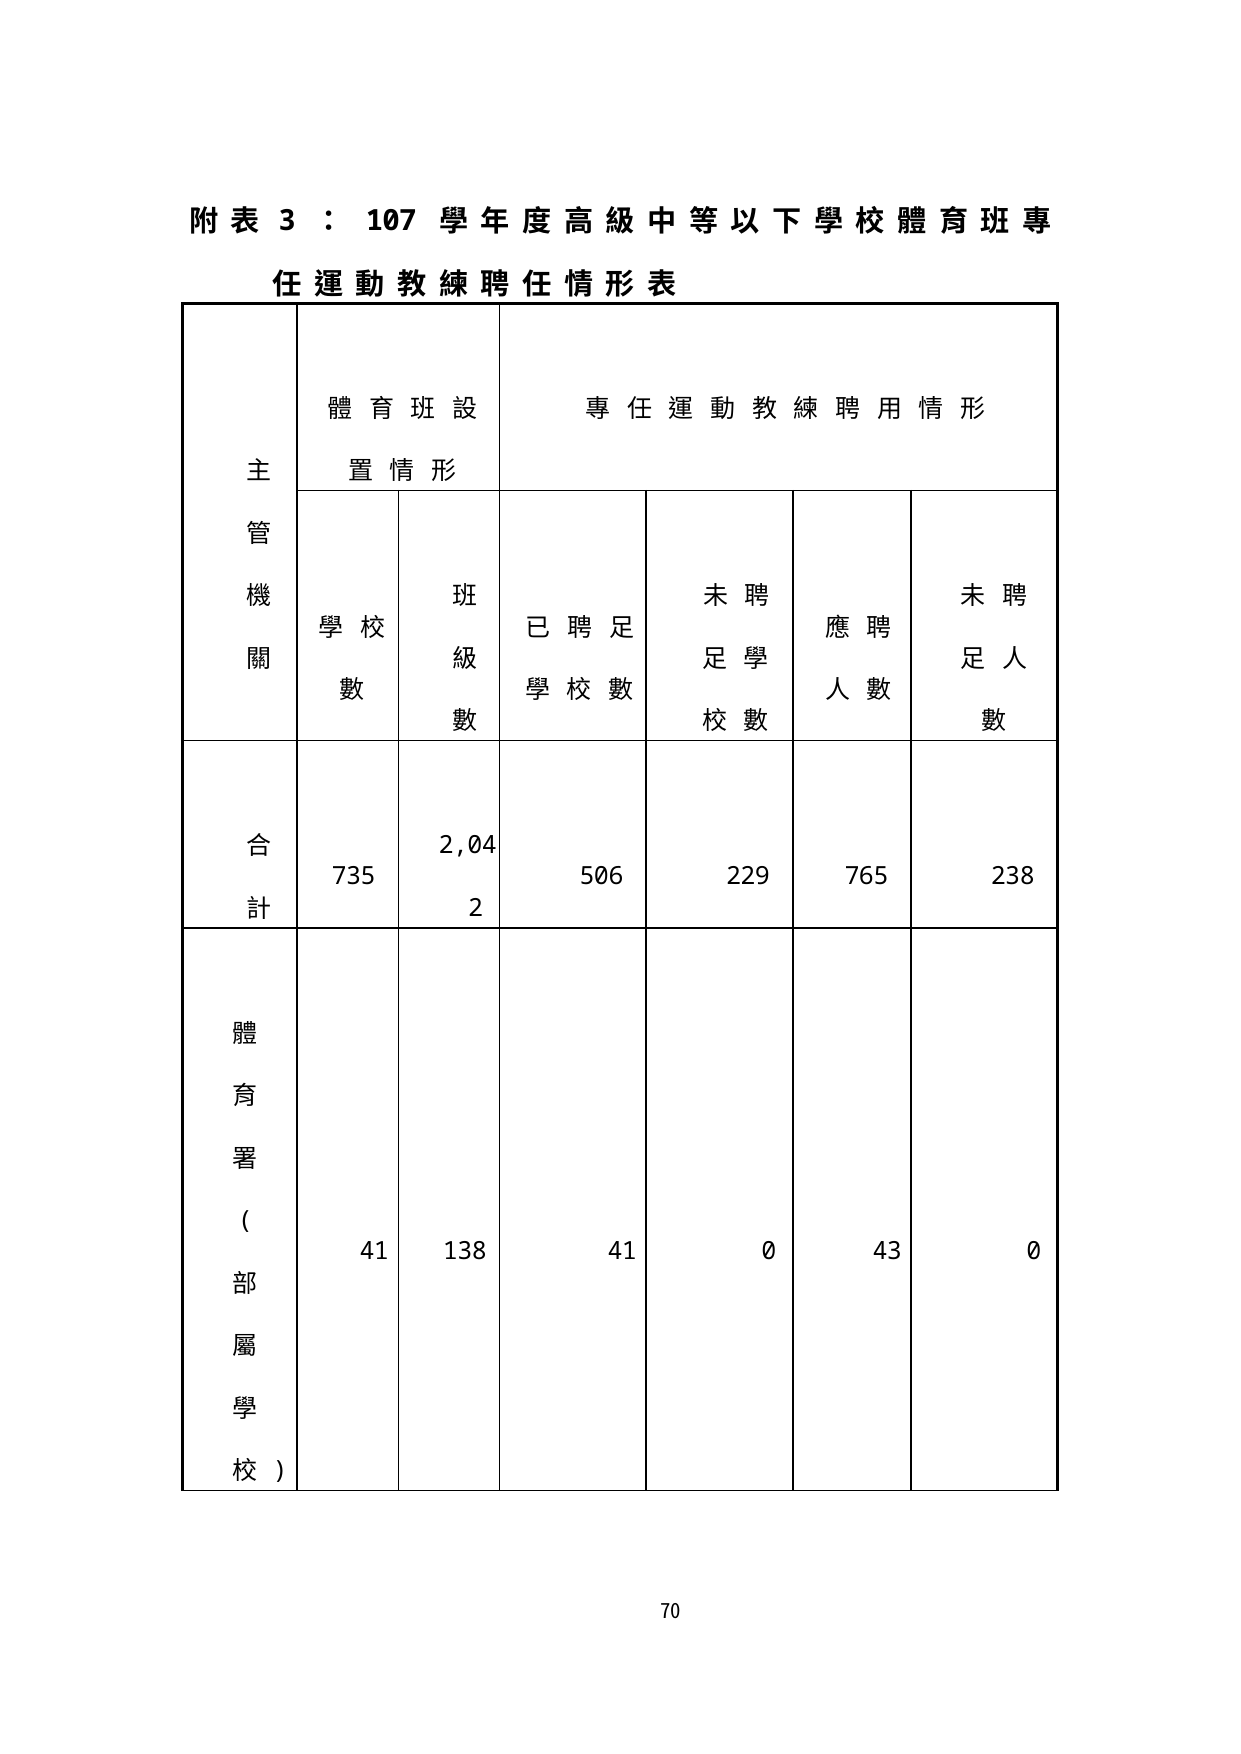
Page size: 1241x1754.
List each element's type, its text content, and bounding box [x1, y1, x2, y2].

table_cell 未聘足學校數 [647, 491, 792, 740]
table_cell 2,042 [399, 741, 499, 927]
table_cell 735 [298, 741, 398, 927]
table_header 專任運動教練聘用情形 [500, 305, 1056, 490]
table_cell 41 [500, 929, 645, 1490]
table_cell 238 [912, 741, 1056, 927]
table_cell 0 [647, 929, 792, 1490]
table_cell 138 [399, 929, 499, 1490]
table_cell 體育署(部屬學校) [184, 929, 296, 1490]
table_cell 未聘足人數 [912, 491, 1056, 740]
table_header 主管機關 [184, 305, 296, 740]
table_cell 506 [500, 741, 645, 927]
table_cell 班級數 [399, 491, 499, 740]
table_header 體育班設置情形 [298, 305, 499, 490]
table_cell 已聘足學校數 [500, 491, 645, 740]
table_cell 41 [298, 929, 398, 1490]
table_cell 學校數 [298, 491, 398, 740]
table_cell 765 [794, 741, 910, 927]
table_cell 43 [794, 929, 910, 1490]
table_cell 0 [912, 929, 1056, 1490]
table_cell 合計 [184, 741, 296, 927]
table_cell 應聘人數 [794, 491, 910, 740]
table_cell 229 [647, 741, 792, 927]
text 附表3：107學年度高級中等以下學校體育班專任運動教練聘任情形表 [183, 177, 1058, 302]
